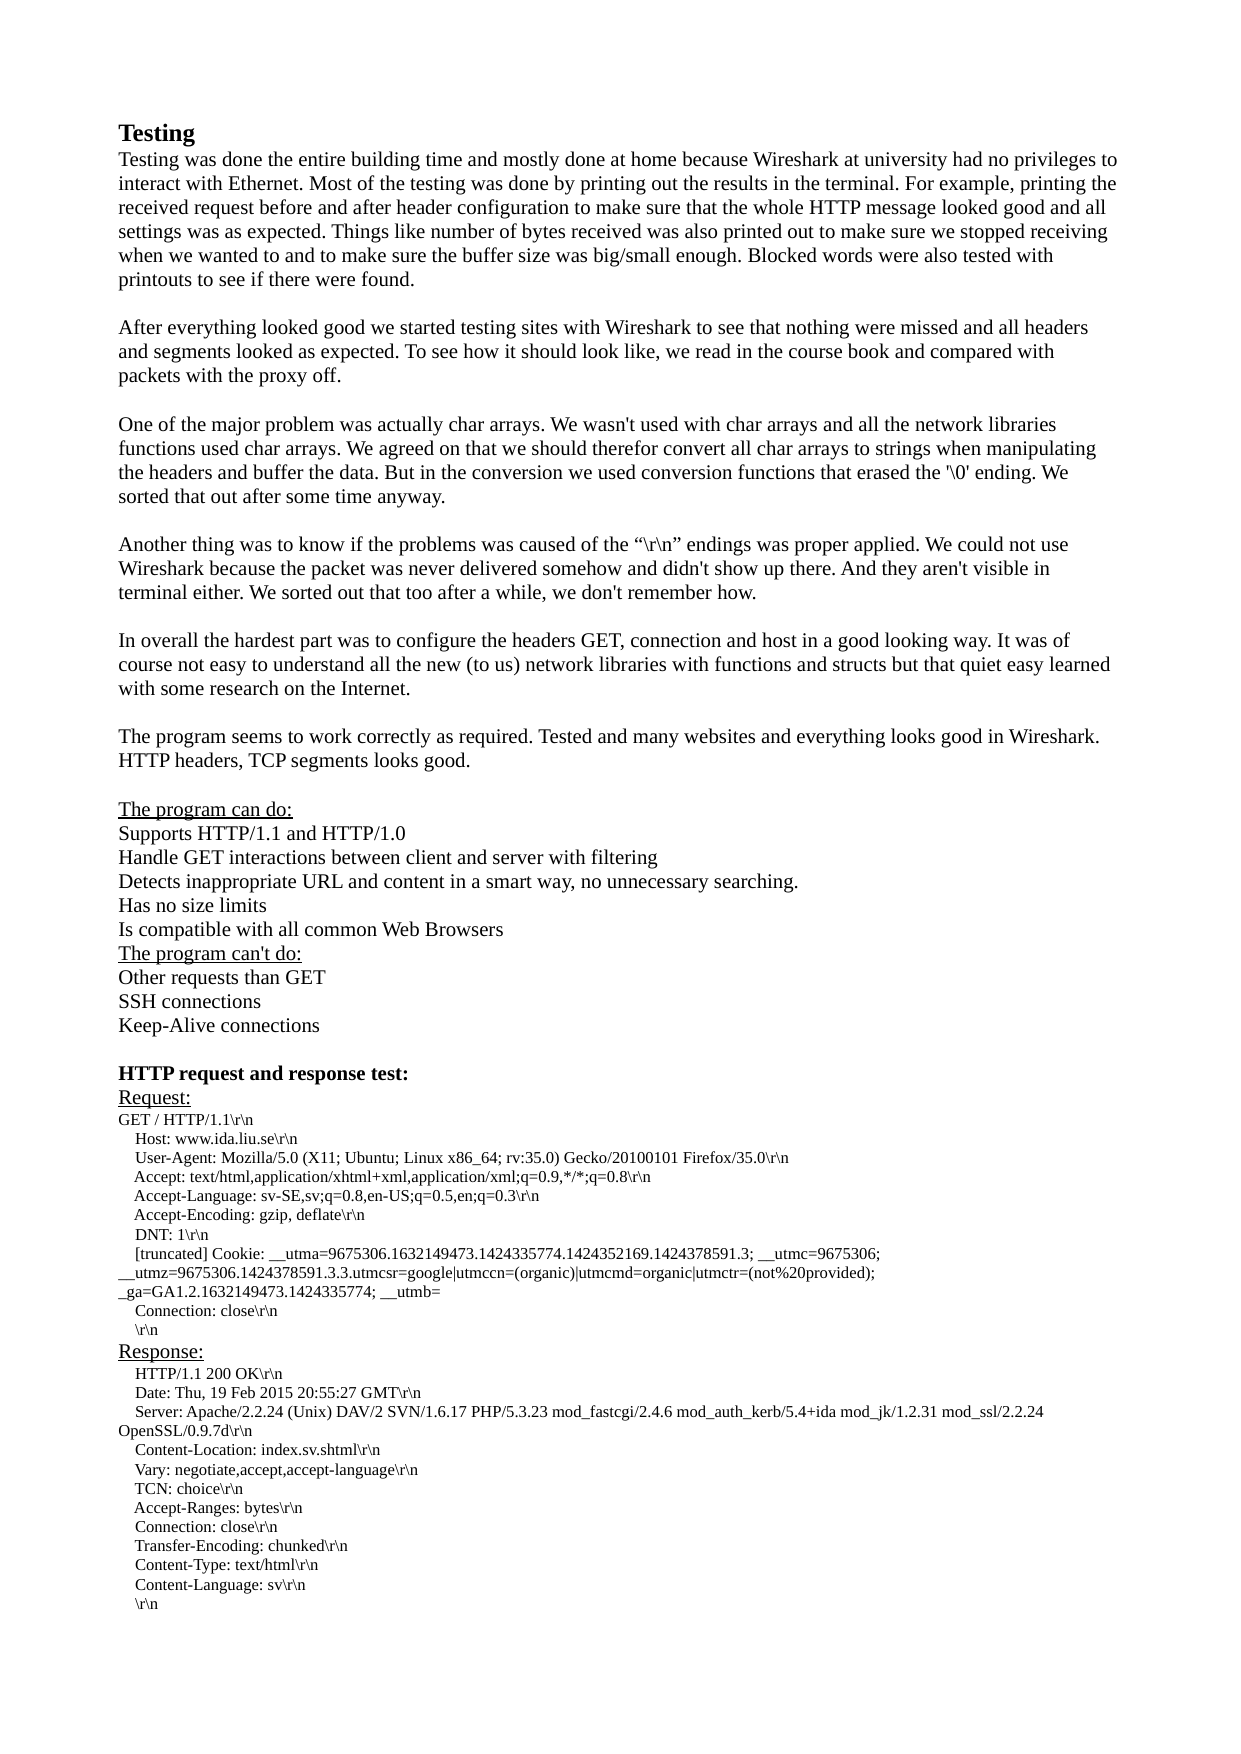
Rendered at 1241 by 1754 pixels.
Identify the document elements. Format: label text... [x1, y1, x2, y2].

text DNT: 1\r\n [118, 1224, 1122, 1243]
text After everything looked good we started testing sites with Wireshark to see that nothing were missed and all headers and segments looked as expected. To see how it should look like, we read in the course book and compared with packets with the proxy off. [118, 315, 1122, 387]
text Server: Apache/2.2.24 (Unix) DAV/2 SVN/1.6.17 PHP/5.3.23 mod_fastcgi/2.4.6 mod_auth_kerb/5.4+ida mod_jk/1.2.31 mod_ssl/2.2.24 OpenSSL/0.9.7d\r\n [118, 1402, 1122, 1440]
text \r\n [118, 1593, 1122, 1613]
text Accept-Language: sv-SE,sv;q=0.8,en-US;q=0.5,en;q=0.3\r\n [118, 1186, 1122, 1205]
text Content-Location: index.sv.shtml\r\n [118, 1440, 1122, 1459]
text Host: www.ida.liu.se\r\n [118, 1128, 1122, 1148]
text HTTP request and response test: [118, 1061, 1122, 1085]
text Response: [118, 1339, 1122, 1363]
text TCN: choice\r\n [118, 1478, 1122, 1498]
text Vary: negotiate,accept,accept-language\r\n [118, 1459, 1122, 1478]
text Transfer-Encoding: chunked\r\n [118, 1536, 1122, 1555]
text One of the major problem was actually char arrays. We wasn't used with char arrays and all the network libraries functions used char arrays. We agreed on that we should therefor convert all char arrays to strings when manipulating the headers and buffer the data. But in the conversion we used conversion functions that erased the '\0' ending. We sorted that out after some time anyway. [118, 412, 1122, 508]
text SSH connections [118, 989, 1122, 1013]
text HTTP/1.1 200 OK\r\n [118, 1363, 1122, 1383]
text Has no size limits [118, 893, 1122, 917]
text The program seems to work correctly as required. Tested and many websites and everything looks good in Wireshark. HTTP headers, TCP segments looks good. [118, 724, 1122, 772]
text Connection: close\r\n [118, 1301, 1122, 1320]
text Connection: close\r\n [118, 1517, 1122, 1536]
text Handle GET interactions between client and server with filtering [118, 845, 1122, 869]
text Detects inappropriate URL and content in a smart way, no unnecessary searching. [118, 869, 1122, 893]
text Accept-Encoding: gzip, deflate\r\n [118, 1205, 1122, 1224]
text Keep-Alive connections [118, 1013, 1122, 1037]
text In overall the hardest part was to configure the headers GET, connection and host in a good looking way. It was of course not easy to understand all the new (to us) network libraries with functions and structs but that quiet easy learned with some research on the Internet. [118, 628, 1122, 700]
text Date: Thu, 19 Feb 2015 20:55:27 GMT\r\n [118, 1383, 1122, 1402]
text User-Agent: Mozilla/5.0 (X11; Ubuntu; Linux x86_64; rv:35.0) Gecko/20100101 Firefox/35.0\r\n [118, 1148, 1122, 1167]
text The program can do: [118, 797, 1122, 821]
text \r\n [118, 1320, 1122, 1339]
text Testing was done the entire building time and mostly done at home because Wireshark at university had no privileges to interact with Ethernet. Most of the testing was done by printing out the results in the terminal. For example, printing the received request before and after header configuration to make sure that the whole HTTP message looked good and all settings was as expected. Things like number of bytes received was also printed out to make sure we stopped receiving when we wanted to and to make sure the buffer size was big/small enough. Blocked words were also tested with printouts to see if there were found. [118, 147, 1122, 291]
text Accept-Ranges: bytes\r\n [118, 1498, 1122, 1517]
text Other requests than GET [118, 965, 1122, 989]
text [truncated] Cookie: __utma=9675306.1632149473.1424335774.1424352169.1424378591.3; __utmc=9675306; __utmz=9675306.1424378591.3.3.utmcsr=google|utmccn=(organic)|utmcmd=organic|utmctr=(not%20provided); _ga=GA1.2.1632149473.1424335774; __utmb= [118, 1243, 1122, 1301]
text Supports HTTP/1.1 and HTTP/1.0 [118, 821, 1122, 845]
text Another thing was to know if the problems was caused of the “\r\n” endings was proper applied. We could not use Wireshark because the packet was never delivered somehow and didn't show up there. And they aren't visible in terminal either. We sorted out that too after a while, we don't remember how. [118, 532, 1122, 604]
text Is compatible with all common Web Browsers [118, 917, 1122, 941]
text Content-Type: text/html\r\n [118, 1555, 1122, 1574]
text Testing [118, 118, 1122, 147]
text Accept: text/html,application/xhtml+xml,application/xml;q=0.9,*/*;q=0.8\r\n [118, 1167, 1122, 1186]
text GET / HTTP/1.1\r\n [118, 1109, 1122, 1128]
text Content-Language: sv\r\n [118, 1574, 1122, 1593]
text Request: [118, 1085, 1122, 1109]
text The program can't do: [118, 941, 1122, 965]
